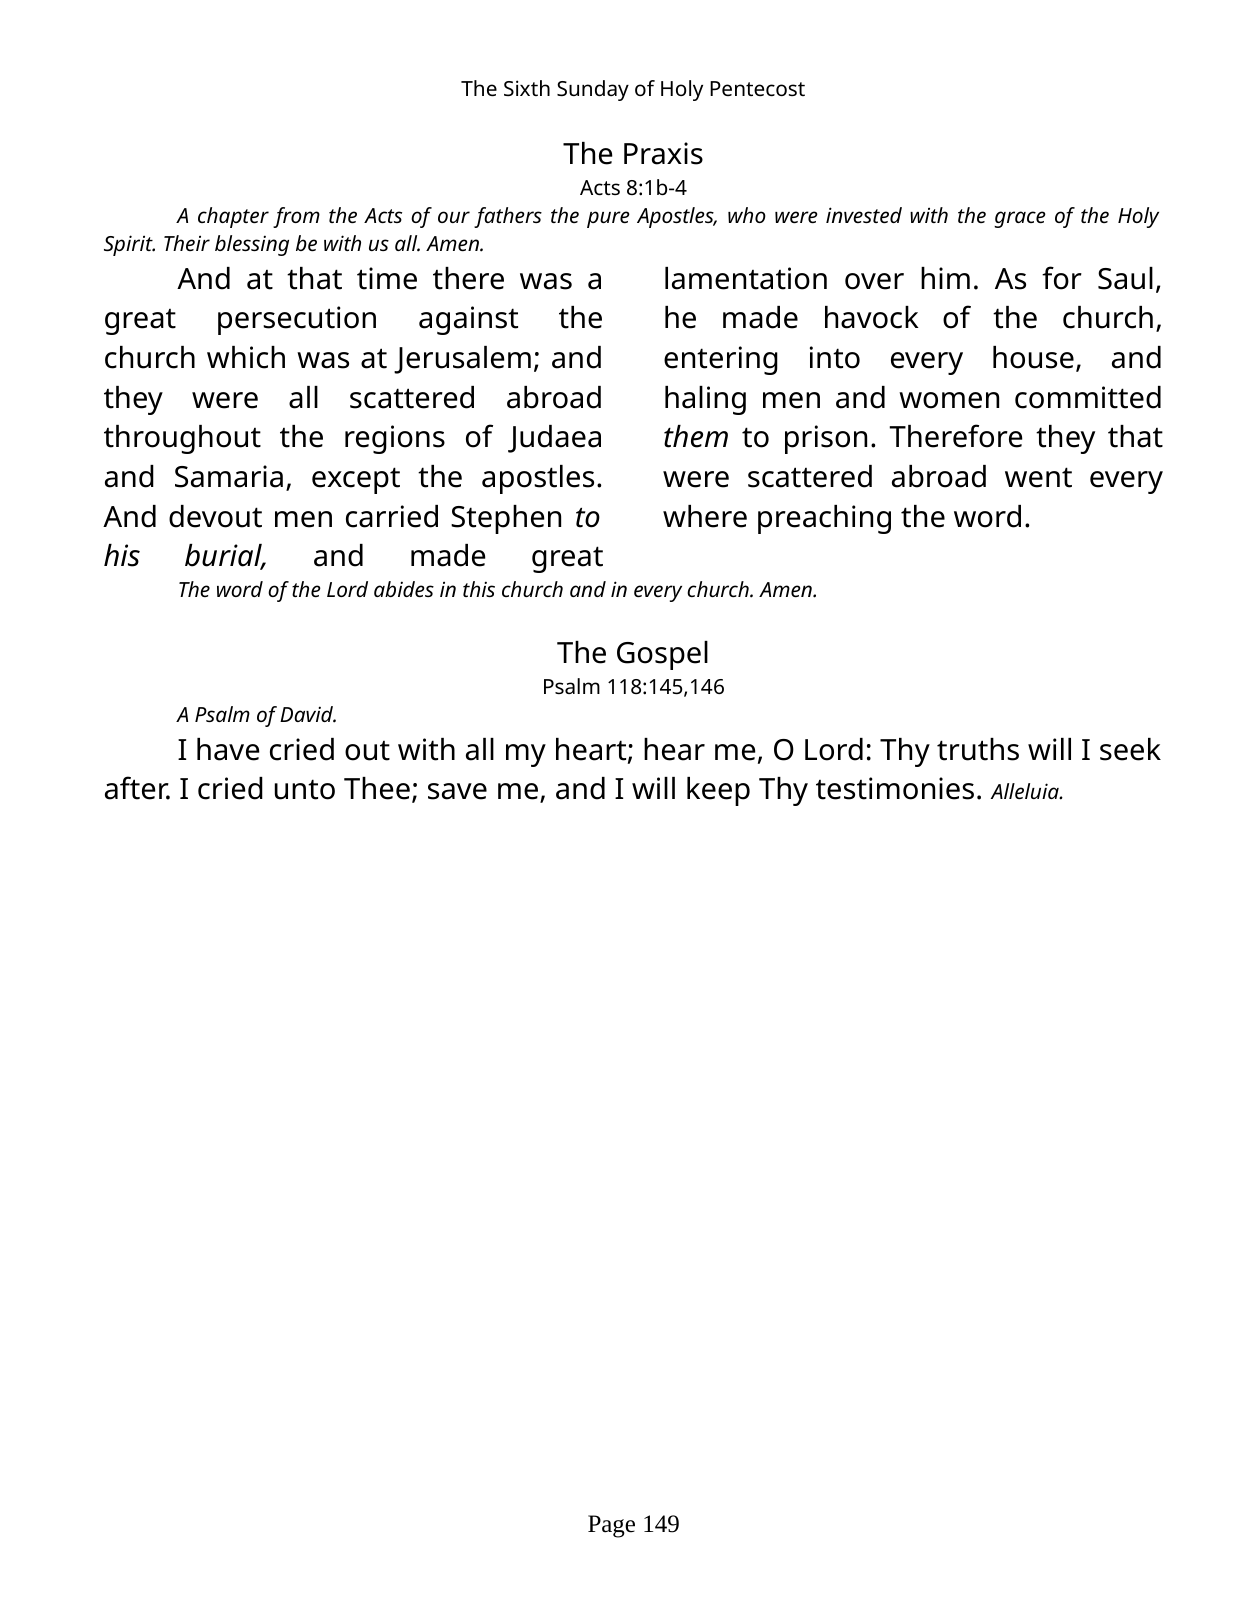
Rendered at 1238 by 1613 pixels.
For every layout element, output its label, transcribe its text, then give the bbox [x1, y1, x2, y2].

text The Praxis [103, 133, 1163, 173]
text A Psalm of David. [103, 700, 1163, 729]
text I have cried out with all my heart; hear me, O Lord: Thy truths will I seek after. I cried unto Thee; save me, and I will keep Thy testimonies. Alleluia. [103, 729, 1163, 808]
text lamentation over him. As for Saul, he made havock of the church, entering into every house, and haling men and women committed them to prison. Therefore they that were scattered abroad went every where preaching the word. [663, 258, 1163, 536]
text And at that time there was a great persecution against the church which was at Jerusalem; and they were all scattered abroad throughout the regions of Judaea and Samaria, except the apostles. And devout men carried Stephen to his burial, and made great [103, 258, 604, 575]
text The Sixth Sunday of Holy Pentecost [102, 74, 1165, 102]
text A chapter from the Acts of our fathers the pure Apostles, who were invested with the grace of the Holy Spirit. Their blessing be with us all. Amen. [103, 201, 1163, 258]
text The Gospel [103, 632, 1163, 672]
text Psalm 118:145,146 [103, 672, 1163, 700]
text Acts 8:1b-4 [103, 173, 1163, 201]
text The word of the Lord abides in this church and in every church. Amen. [103, 575, 1163, 604]
